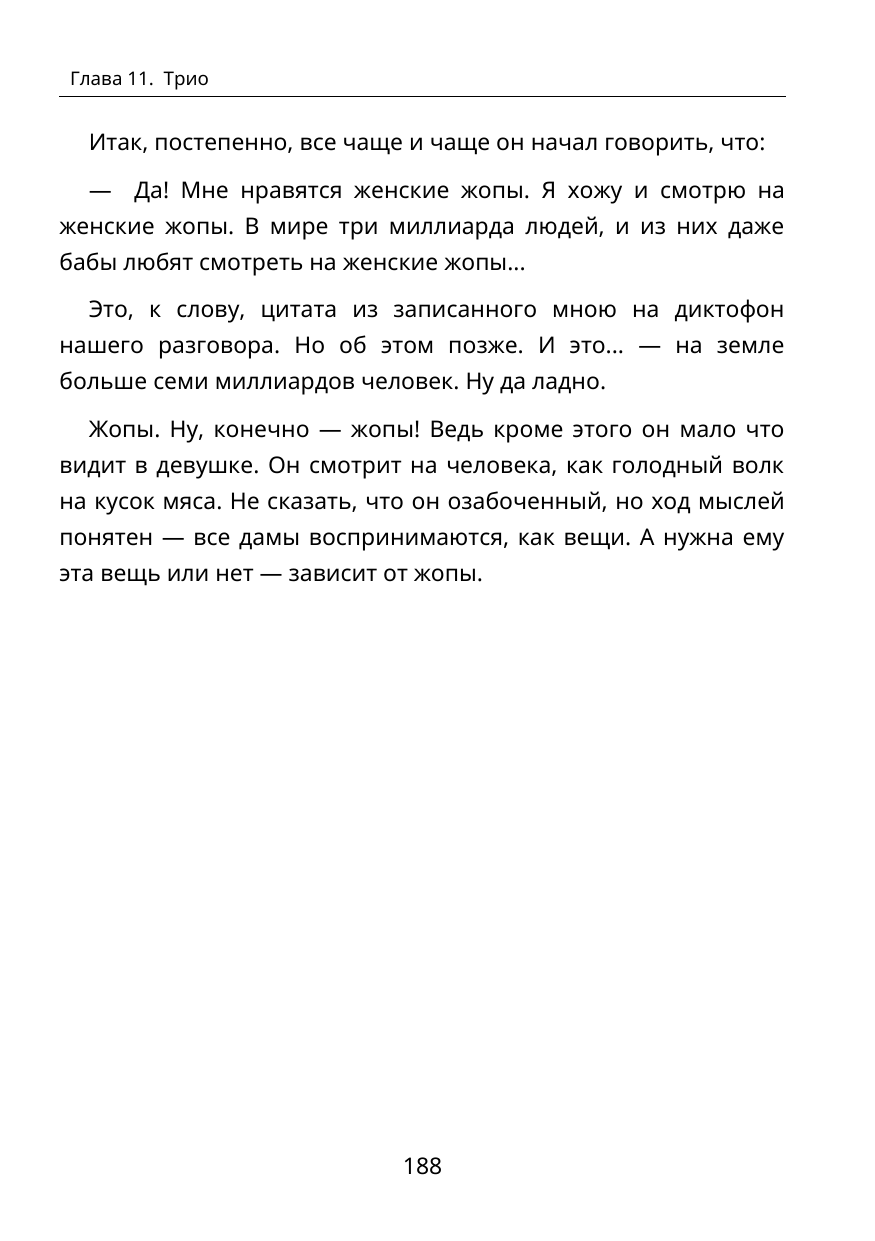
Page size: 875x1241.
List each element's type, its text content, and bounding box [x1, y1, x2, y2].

text Итак, постепенно, все чаще и чаще он начал говорить, что: [59, 126, 786, 157]
text Это, к слову, цитата из записанного мною на диктофон нашего разговора. Но об этом позже. И это... — на земле больше семи миллиардов человек. Ну да ладно. [59, 293, 786, 396]
text Жопы. Ну, конечно — жопы! Ведь кроме этого он мало что видит в девушке. Он смотрит на человека, как голодный волк на кусок мяса. Не сказать, что он озабоченный, но ход мыслей понятен — все дамы воспринимаются, как вещи. А нужна ему эта вещь или нет — зависит от жопы. [59, 413, 786, 588]
list Да! Мне нравятся женские жопы. Я хожу и смотрю на женские жопы. В мире три миллиарда людей, и из них даже бабы любят смотреть на женские жопы... [59, 174, 786, 277]
